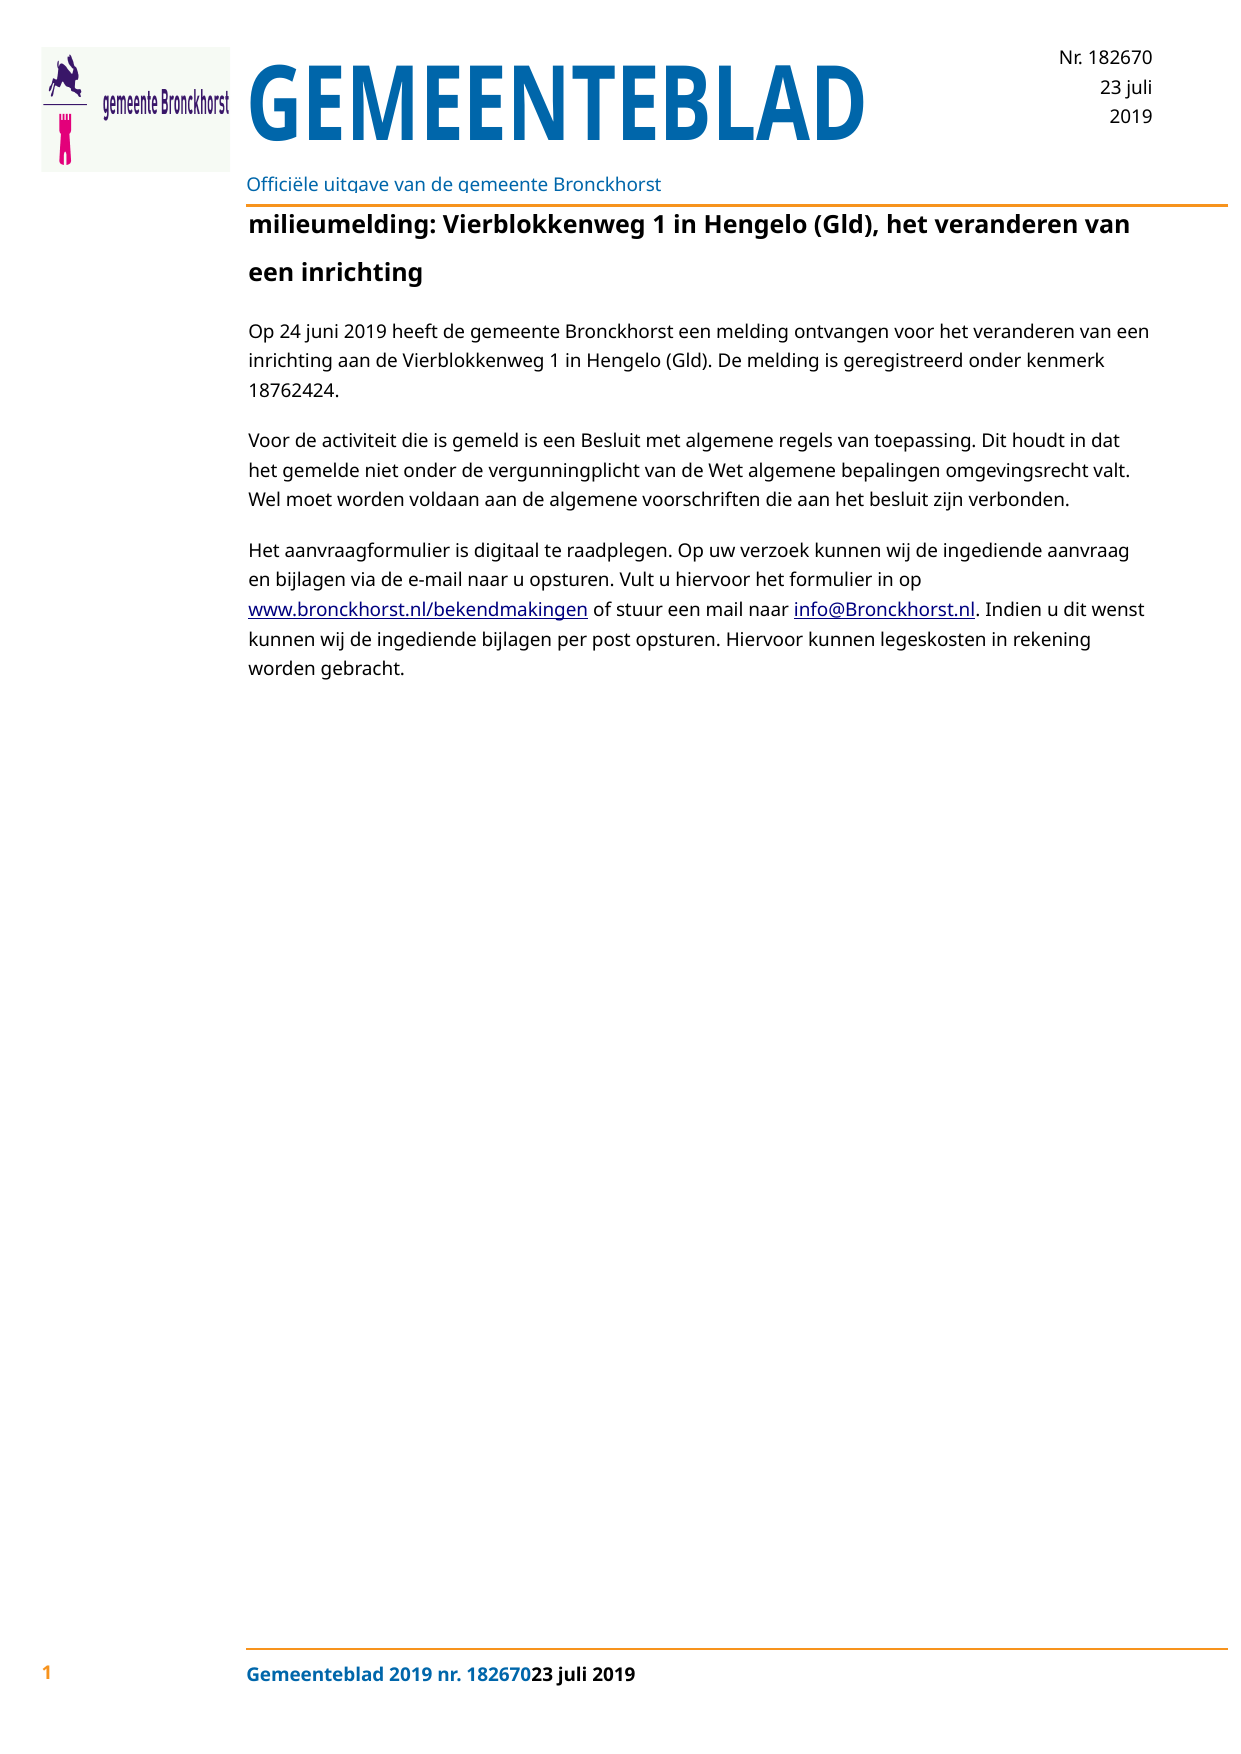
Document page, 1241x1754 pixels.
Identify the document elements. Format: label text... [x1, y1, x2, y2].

text milieumelding: Vierblokkenweg 1 in Hengelo (Gld), het veranderen van een inrichting [248, 207, 1152, 288]
text Het aanvraagformulier is digitaal te raadplegen. Op uw verzoek kunnen wij de ingediende aanvraag en bijlagen via de e-mail naar u opsturen. Vult u hiervoor het formulier in op www.bronckhorst.nl/bekendmakingen of stuur een mail naar info@Bronckhorst.nl. Indien u dit wenst kunnen wij de ingediende bijlagen per post opsturen. Hiervoor kunnen legeskosten in rekening worden gebracht. [248, 537, 1152, 681]
text Voor de activiteit die is gemeld is een Besluit met algemene regels van toepassing. Dit houdt in dat het gemelde niet onder de vergunningplicht van de Wet algemene bepalingen omgevingsrecht valt. Wel moet worden voldaan aan de algemene voorschriften die aan het besluit zijn verbonden. [248, 427, 1152, 512]
picture [41, 47, 231, 172]
text Op 24 juni 2019 heeft de gemeente Bronckhorst een melding ontvangen voor het veranderen van een inrichting aan de Vierblokkenweg 1 in Hengelo (Gld). De melding is geregistreerd onder kenmerk 18762424. [248, 318, 1152, 403]
